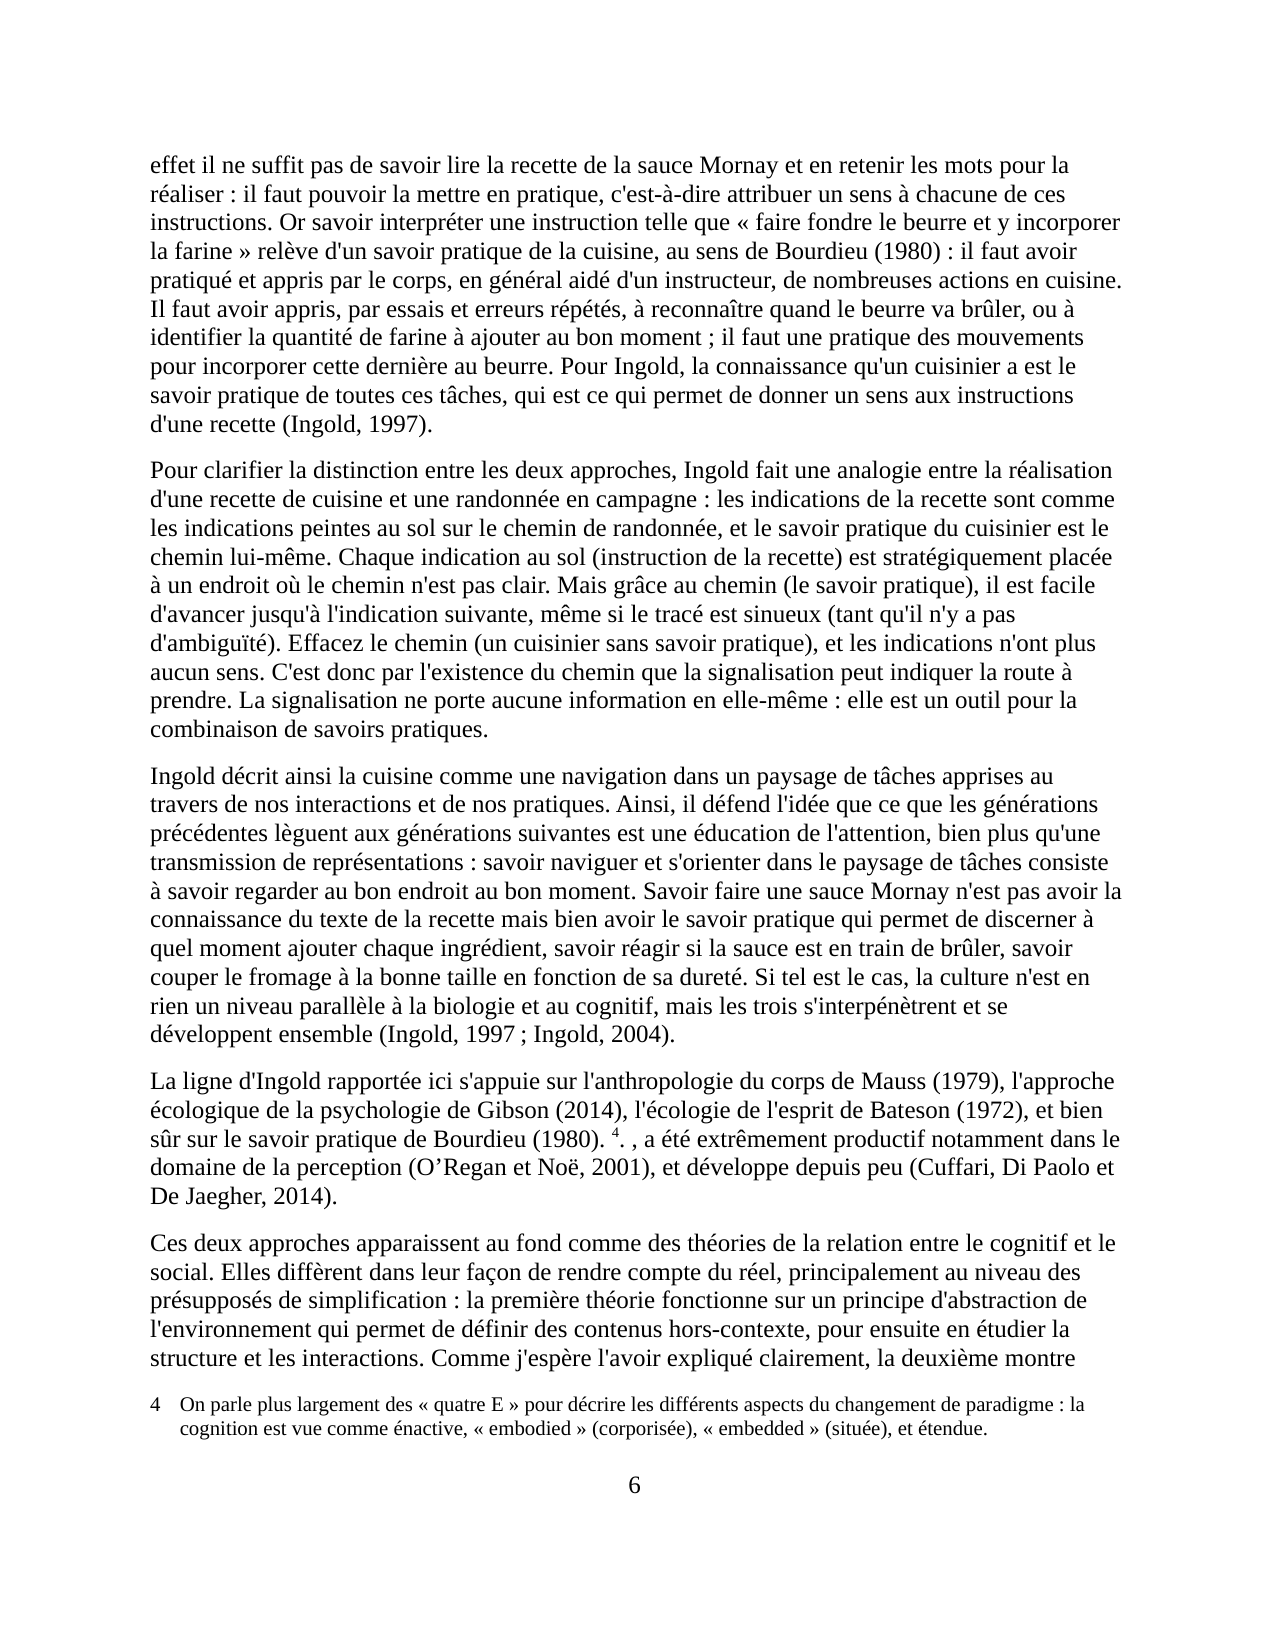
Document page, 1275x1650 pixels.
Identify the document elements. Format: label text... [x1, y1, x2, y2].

text Ces deux approches apparaissent au fond comme des théories de la relation entre le cognitif et le social. Elles diffèrent dans leur façon de rendre compte du réel, principalement au niveau des présupposés de simplification : la première théorie fonctionne sur un principe d'abstraction de l'environnement qui permet de définir des contenus hors-contexte, pour ensuite en étudier la structure et les interactions. Comme j'espère l'avoir expliqué clairement, la deuxième montre [150, 1228, 1125, 1372]
text La ligne d'Ingold rapportée ici s'appuie sur l'anthropologie du corps de Mauss (1979), l'approche écologique de la psychologie de Gibson (2014), l'écologie de l'esprit de Bateson (1972), et bien sûr sur le savoir pratique de Bourdieu (1980). . , a été extrêmement productif notamment dans le domaine de la perception (O’Regan et Noë, 2001), et développe depuis peu (Cuffari, Di Paolo et De Jaegher, 2014). [150, 1066, 1125, 1210]
text effet il ne suffit pas de savoir lire la recette de la sauce Mornay et en retenir les mots pour la réaliser : il faut pouvoir la mettre en pratique, c'est-à-dire attribuer un sens à chacune de ces instructions. Or savoir interpréter une instruction telle que « faire fondre le beurre et y incorporer la farine » relève d'un savoir pratique de la cuisine, au sens de Bourdieu (1980) : il faut avoir pratiqué et appris par le corps, en général aidé d'un instructeur, de nombreuses actions en cuisine. Il faut avoir appris, par essais et erreurs répétés, à reconnaître quand le beurre va brûler, ou à identifier la quantité de farine à ajouter au bon moment ; il faut une pratique des mouvements pour incorporer cette dernière au beurre. Pour Ingold, la connaissance qu'un cuisinier a est le savoir pratique de toutes ces tâches, qui est ce qui permet de donner un sens aux instructions d'une recette (Ingold, 1997). [150, 150, 1125, 437]
text Pour clarifier la distinction entre les deux approches, Ingold fait une analogie entre la réalisation d'une recette de cuisine et une randonnée en campagne : les indications de la recette sont comme les indications peintes au sol sur le chemin de randonnée, et le savoir pratique du cuisinier est le chemin lui-même. Chaque indication au sol (instruction de la recette) est stratégiquement placée à un endroit où le chemin n'est pas clair. Mais grâce au chemin (le savoir pratique), il est facile d'avancer jusqu'à l'indication suivante, même si le tracé est sinueux (tant qu'il n'y a pas d'ambiguïté). Effacez le chemin (un cuisinier sans savoir pratique), et les indications n'ont plus aucun sens. C'est donc par l'existence du chemin que la signalisation peut indiquer la route à prendre. La signalisation ne porte aucune information en elle-même : elle est un outil pour la combinaison de savoirs pratiques. [150, 455, 1125, 743]
text Ingold décrit ainsi la cuisine comme une navigation dans un paysage de tâches apprises au travers de nos interactions et de nos pratiques. Ainsi, il défend l'idée que ce que les générations précédentes lèguent aux générations suivantes est une éducation de l'attention, bien plus qu'une transmission de représentations : savoir naviguer et s'orienter dans le paysage de tâches consiste à savoir regarder au bon endroit au bon moment. Savoir faire une sauce Mornay n'est pas avoir la connaissance du texte de la recette mais bien avoir le savoir pratique qui permet de discerner à quel moment ajouter chaque ingrédient, savoir réagir si la sauce est en train de brûler, savoir couper le fromage à la bonne taille en fonction de sa dureté. Si tel est le cas, la culture n'est en rien un niveau parallèle à la biologie et au cognitif, mais les trois s'interpénètrent et se développent ensemble (Ingold, 1997 ; Ingold, 2004). [150, 761, 1125, 1048]
text On parle plus largement des « quatre E » pour décrire les différents aspects du changement de paradigme : la cognition est vue comme énactive, « embodied » (corporisée), « embedded » (située), et étendue. [150, 1392, 1125, 1440]
